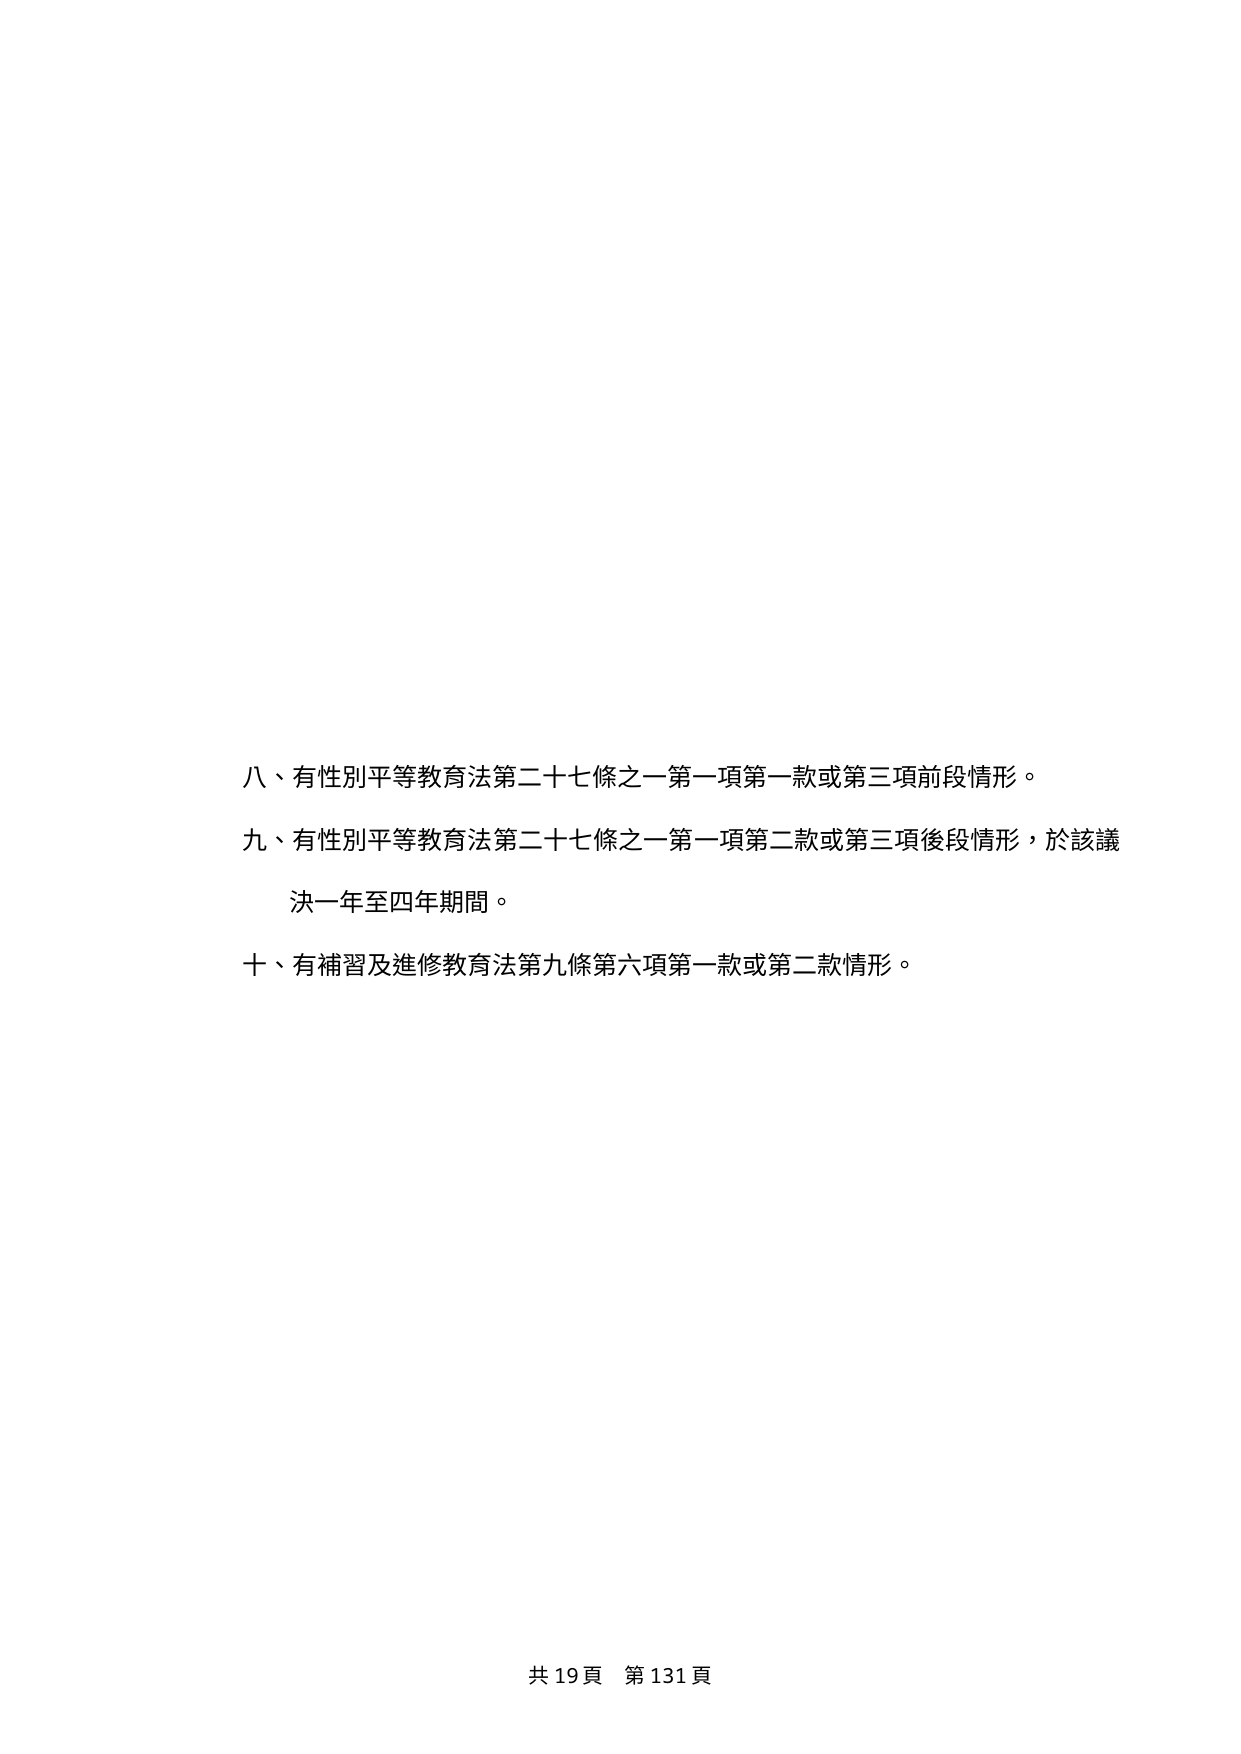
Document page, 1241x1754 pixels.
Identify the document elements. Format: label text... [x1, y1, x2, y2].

text 八、有性別平等教育法第二十七條之一第一項第一款或第三項前段情形。 [242, 734, 1122, 797]
text 十、有補習及進修教育法第九條第六項第一款或第二款情形。 [242, 922, 1122, 984]
text 九、有性別平等教育法第二十七條之一第一項第二款或第三項後段情形，於該議決一年至四年期間。 [242, 797, 1122, 922]
